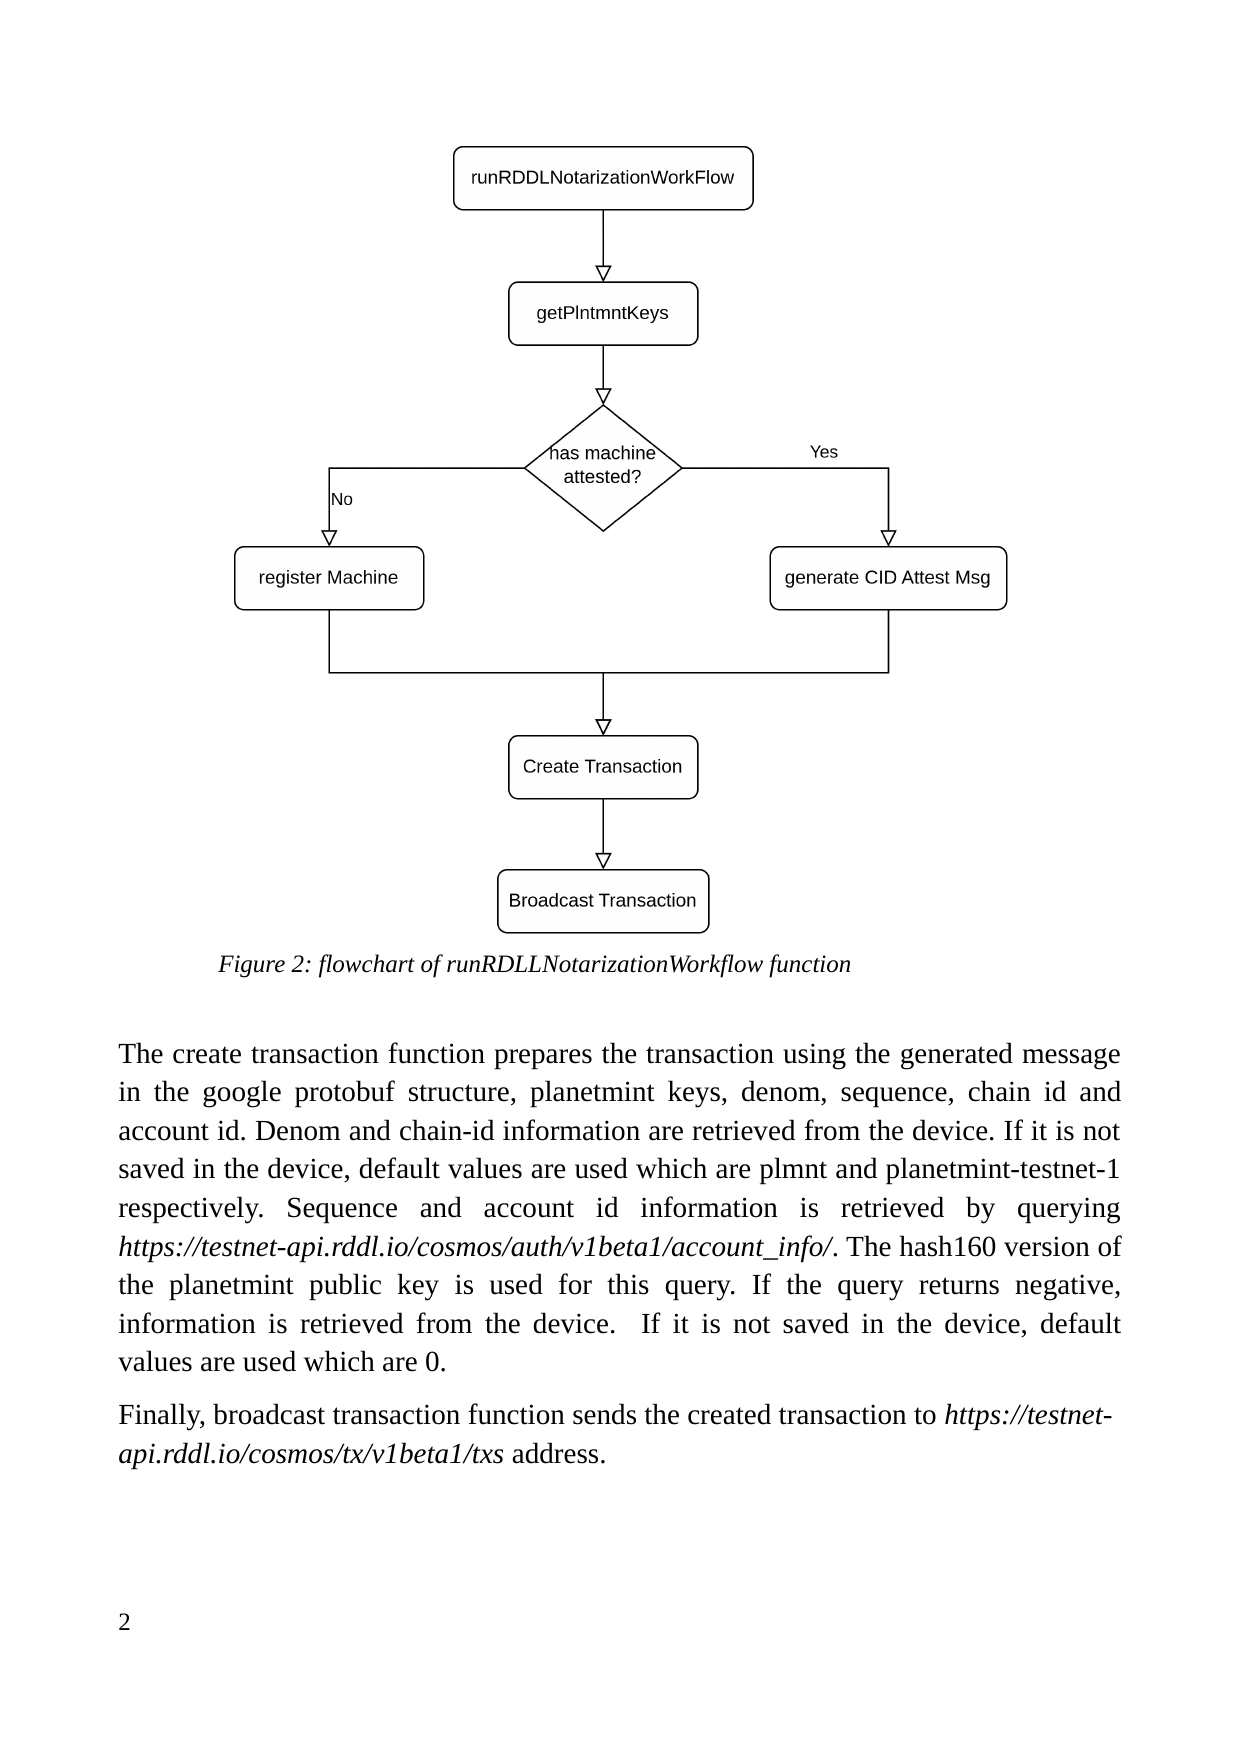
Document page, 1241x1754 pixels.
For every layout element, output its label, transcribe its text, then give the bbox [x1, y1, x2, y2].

text The create transaction function prepares the transaction using the generated message in the google protobuf structure, planetmint keys, denom, sequence, chain id and account id. Denom and chain-id information are retrieved from the device. If it is not saved in the device, default values are used which are plmnt and planetmint-testnet-1 respectively. Sequence and account id information is retrieved by querying https://testnet-api.rddl.io/cosmos/auth/v1beta1/account_info/. The hash160 version of the planetmint public key is used for this query. If the query returns negative, information is retrieved from the device. If it is not saved in the device, default values are used which are 0. [118, 1036, 1122, 1378]
text Finally, broadcast transaction function sends the created transaction to https://testnet-api.rddl.io/cosmos/tx/v1beta1/txs address. [118, 1397, 1122, 1469]
picture [218, 130, 1023, 949]
text Figure 2: flowchart of runRDLLNotarizationWorkflow function [218, 949, 1022, 978]
